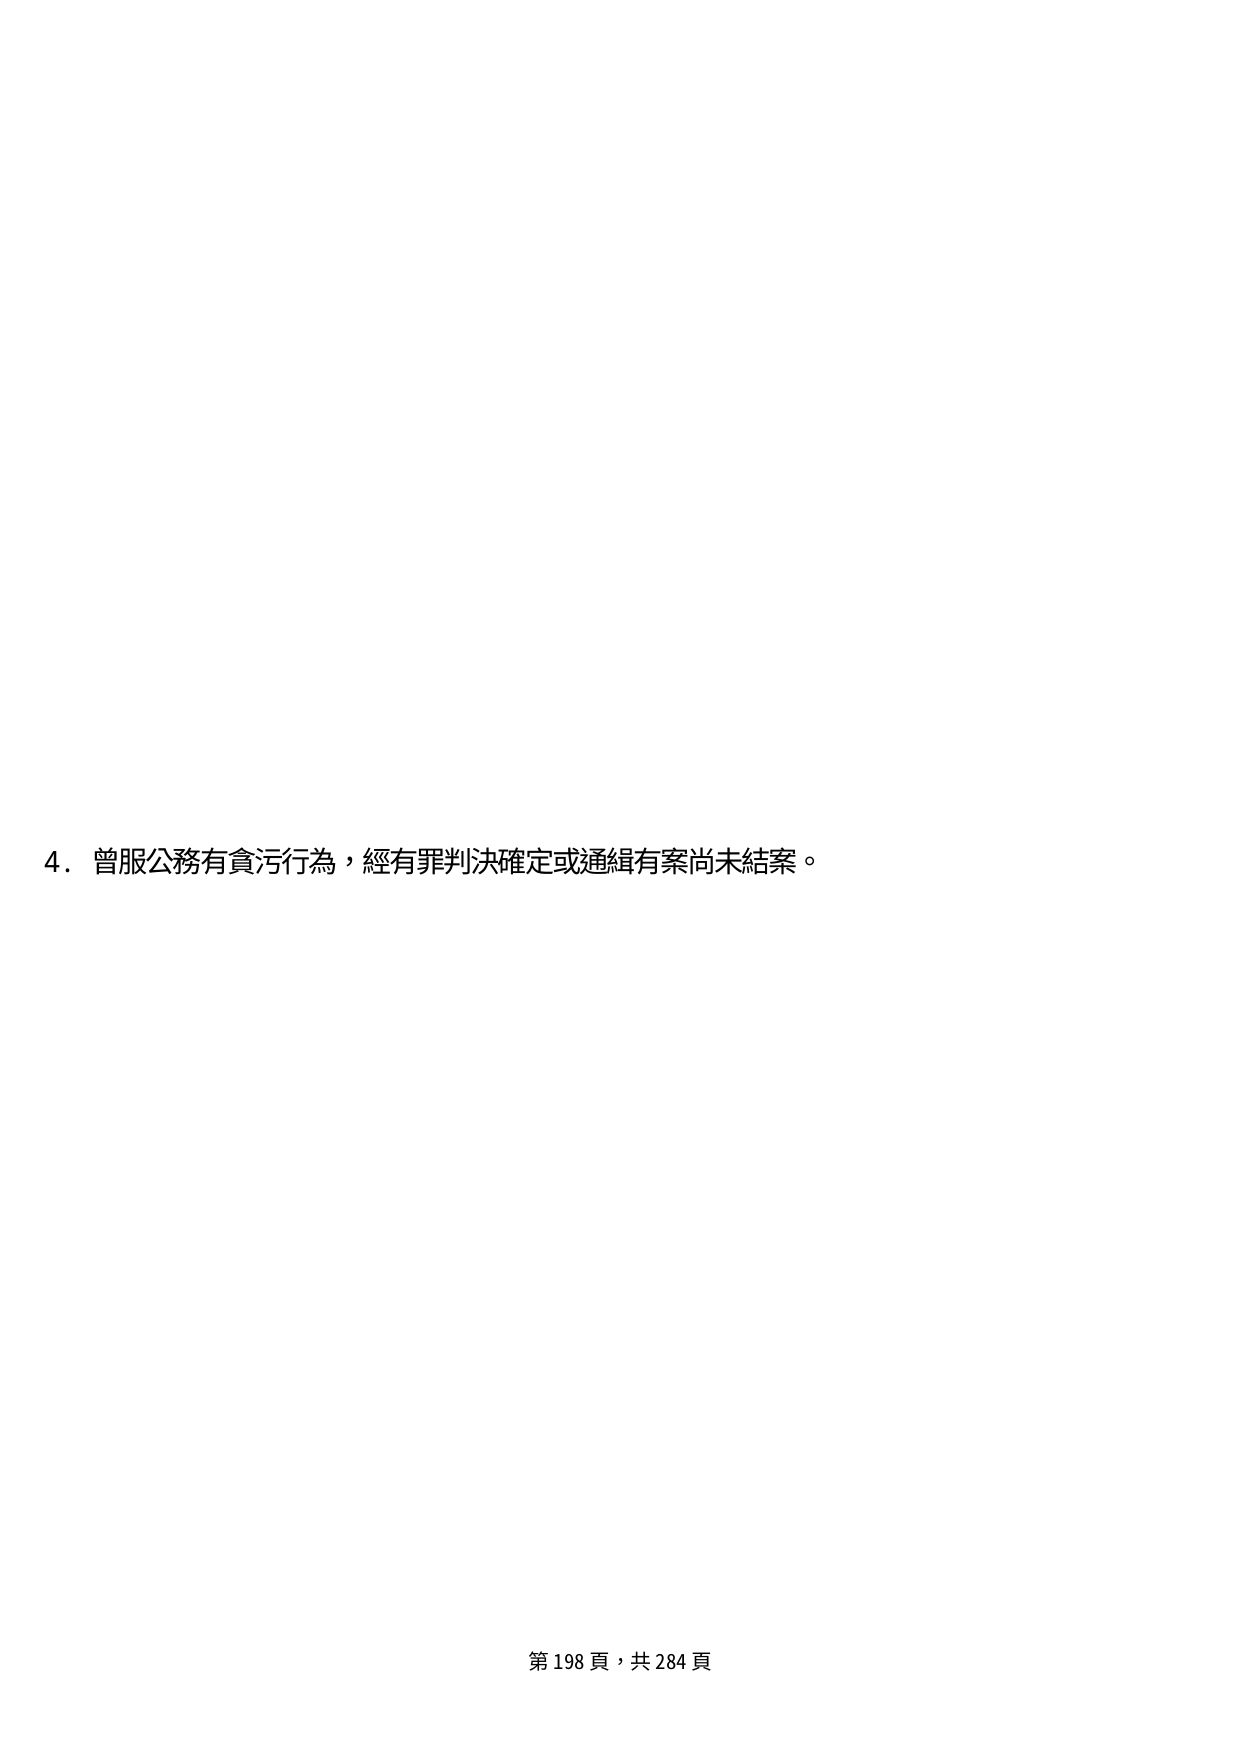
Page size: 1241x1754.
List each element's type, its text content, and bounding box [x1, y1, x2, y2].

list 曾服公務有貪污行為，經有罪判決確定或通緝有案尚未結案。 [43, 818, 1165, 880]
